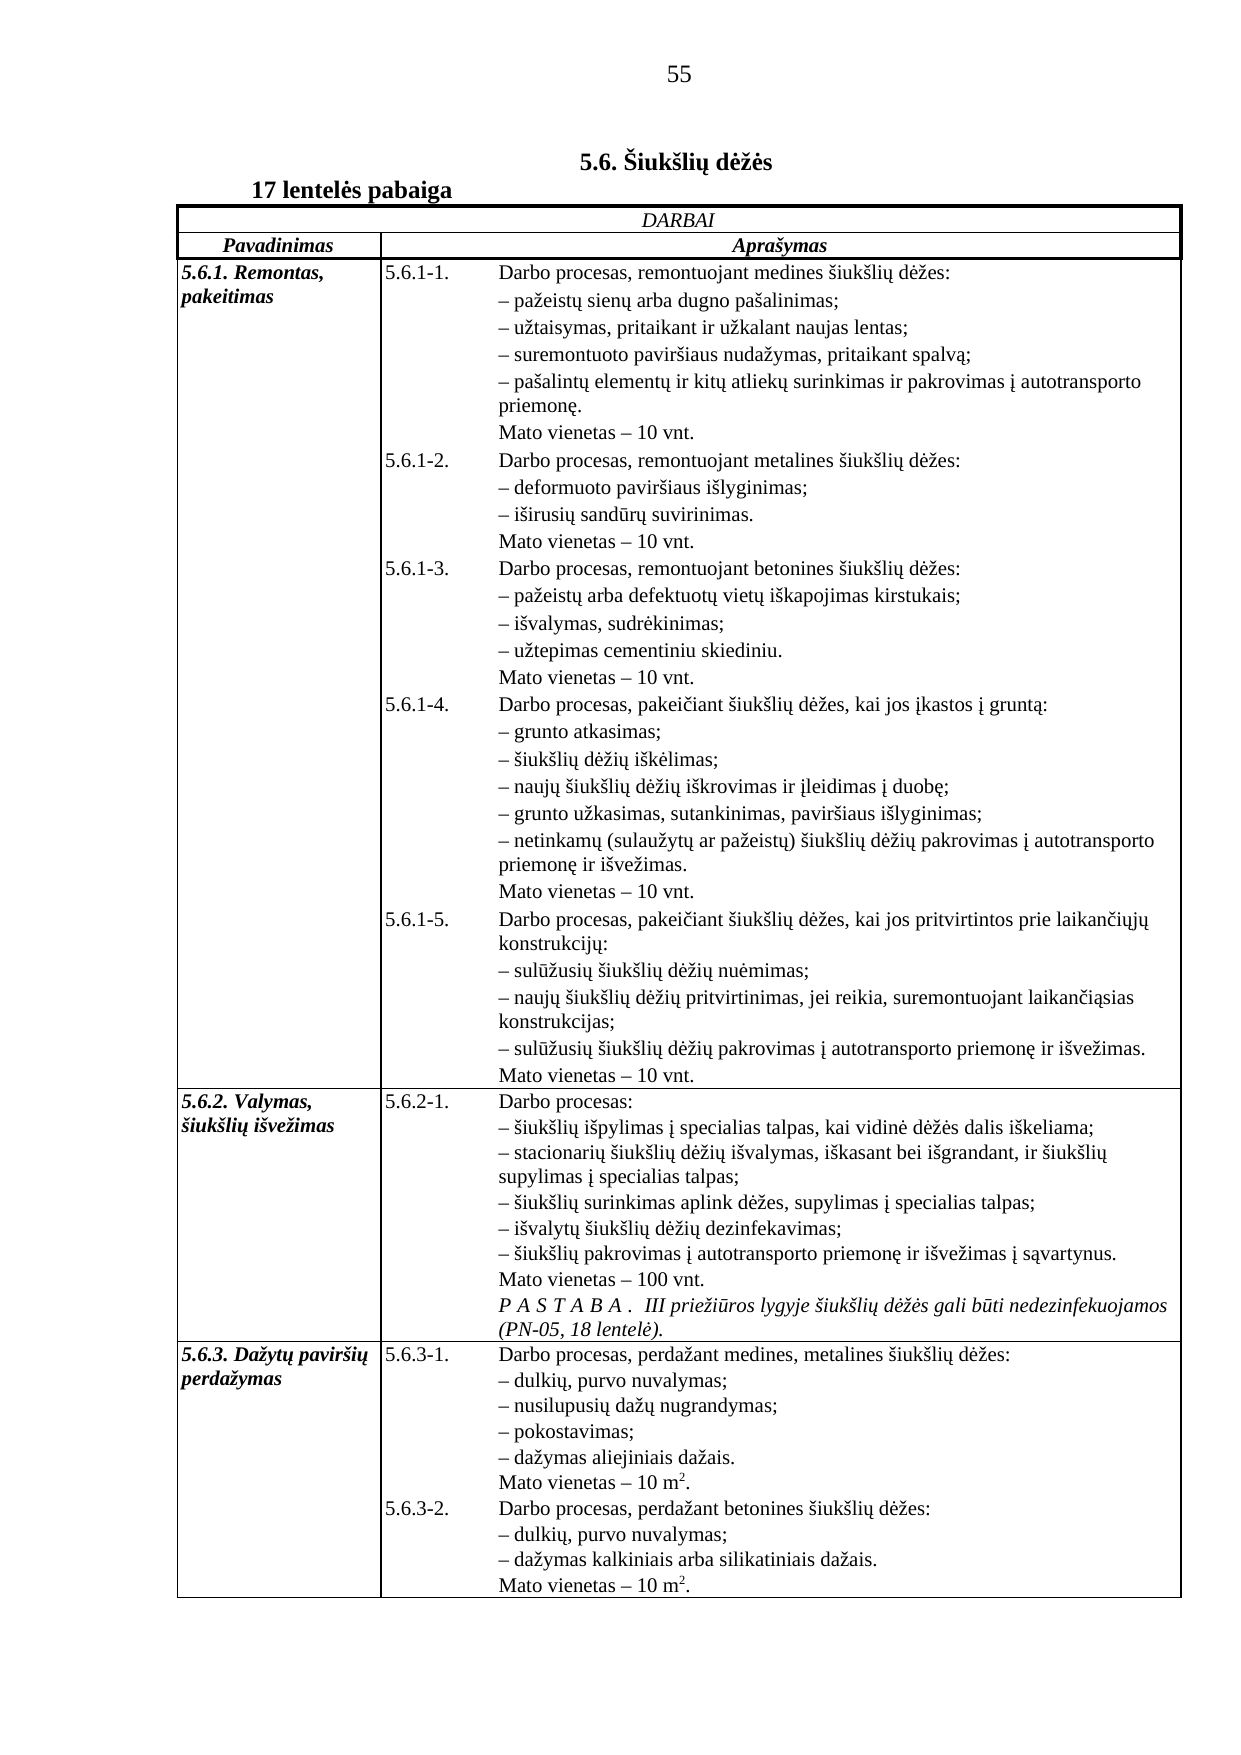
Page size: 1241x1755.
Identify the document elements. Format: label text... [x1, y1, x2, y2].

table_cell – netinkamų (sulaužytų ar pažeistų) šiukšlių dėžių pakrovimas į autotransporto priemonę ir išvežimas. [494, 825, 1180, 876]
table_cell – sulūžusių šiukšlių dėžių pakrovimas į autotransporto priemonę ir išvežimas. [494, 1033, 1180, 1060]
table_cell 5.6.1-3. [382, 553, 494, 689]
table_cell Darbo procesas, remontuojant metalines šiukšlių dėžes: [494, 444, 1180, 472]
table_cell – suremontuoto paviršiaus nudažymas, pritaikant spalvą; [494, 339, 1180, 366]
table_cell – šiukšlių dėžių iškėlimas; [494, 744, 1180, 771]
table_cell – dulkių, purvo nuvalymas; [494, 1520, 1180, 1546]
table_cell PASTABA. III priežiūros lygyje šiukšlių dėžės gali būti nedezinfekuojamos (PN-05, 18 lentelė). [494, 1291, 1180, 1341]
table_cell 5.6.1-4. [382, 689, 494, 903]
table_cell – deformuoto paviršiaus išlyginimas; [494, 472, 1180, 499]
table_cell Darbo procesas, pakeičiant šiukšlių dėžes, kai jos pritvirtintos prie laikančiųjų konstrukcijų: [494, 904, 1180, 955]
table_cell – šiukšlių pakrovimas į autotransporto priemonę ir išvežimas į sąvartynus. [494, 1240, 1180, 1265]
table_cell – naujų šiukšlių dėžių iškrovimas ir įleidimas į duobę; [494, 771, 1180, 798]
table_cell – pokostavimas; [494, 1418, 1180, 1443]
table_cell – šiukšlių išpylimas į specialias talpas, kai vidinė dėžės dalis iškeliama; [494, 1113, 1180, 1139]
table_cell 5.6.1-5. [382, 904, 494, 1087]
table_cell – grunto atkasimas; [494, 716, 1180, 743]
table_cell Mato vienetas – 10 vnt. [494, 662, 1180, 689]
table_cell – grunto užkasimas, sutankinimas, paviršiaus išlyginimas; [494, 798, 1180, 825]
table_cell – dulkių, purvo nuvalymas; [494, 1366, 1180, 1392]
table_cell Darbo procesas, perdažant betonines šiukšlių dėžes: [494, 1494, 1180, 1520]
table_cell Mato vienetas – 10 vnt. [494, 876, 1180, 903]
table_cell – stacionarių šiukšlių dėžių išvalymas, iškasant bei išgrandant, ir šiukšlių supylimas į specialias talpas; [494, 1139, 1180, 1188]
table_cell – pažeistų arba defektuotų vietų iškapojimas kirstukais; [494, 580, 1180, 607]
text 5.6. Šiukšlių dėžės [177, 147, 1181, 176]
table_cell – išvalymas, sudrėkinimas; [494, 608, 1180, 635]
table_cell 5.6.1. Remontas, pakeitimas [178, 260, 380, 1087]
text 17 lentelės pabaiga [177, 176, 1181, 204]
table_cell 5.6.1-1. [382, 260, 494, 444]
table_cell – dažymas kalkiniais arba silikatiniais dažais. [494, 1546, 1180, 1571]
table_cell – užtaisymas, pritaikant ir užkalant naujas lentas; [494, 312, 1180, 339]
table_cell – užtepimas cementiniu skiediniu. [494, 635, 1180, 662]
table_cell 5.6.2. Valymas, šiukšlių išvežimas [178, 1089, 380, 1341]
table_cell – šiukšlių surinkimas aplink dėžes, supylimas į specialias talpas; [494, 1189, 1180, 1214]
table_cell – pašalintų elementų ir kitų atliekų surinkimas ir pakrovimas į autotransporto priemonę. [494, 366, 1180, 417]
table_cell Mato vienetas – 10 m2. [494, 1469, 1180, 1494]
table_cell Darbo procesas, pakeičiant šiukšlių dėžes, kai jos įkastos į gruntą: [494, 689, 1180, 716]
table_cell Darbo procesas, remontuojant betonines šiukšlių dėžes: [494, 553, 1180, 580]
table_cell Mato vienetas – 10 vnt. [494, 526, 1180, 553]
table_cell – dažymas aliejiniais dažais. [494, 1443, 1180, 1469]
table_cell 5.6.1-2. [382, 444, 494, 553]
table_cell – nusilupusių dažų nugrandymas; [494, 1392, 1180, 1417]
table_cell Mato vienetas – 10 m2. [494, 1571, 1180, 1597]
table_cell Mato vienetas – 100 vnt. [494, 1265, 1180, 1291]
table_cell 5.6.3-1. [382, 1342, 494, 1494]
table_cell – naujų šiukšlių dėžių pritvirtinimas, jei reikia, suremontuojant laikančiąsias konstrukcijas; [494, 982, 1180, 1033]
table_cell 5.6.3-2. [382, 1494, 494, 1597]
table_cell – išvalytų šiukšlių dėžių dezinfekavimas; [494, 1214, 1180, 1240]
table_cell 5.6.3. Dažytų paviršių perdažymas [178, 1342, 380, 1597]
table_cell – pažeistų sienų arba dugno pašalinimas; [494, 284, 1180, 312]
table_cell – sulūžusių šiukšlių dėžių nuėmimas; [494, 955, 1180, 982]
table_cell Mato vienetas – 10 vnt. [494, 1060, 1180, 1087]
table_cell 5.6.2-1. [382, 1089, 494, 1341]
table_cell – iširusių sandūrų suvirinimas. [494, 499, 1180, 526]
table_cell Mato vienetas – 10 vnt. [494, 417, 1180, 444]
